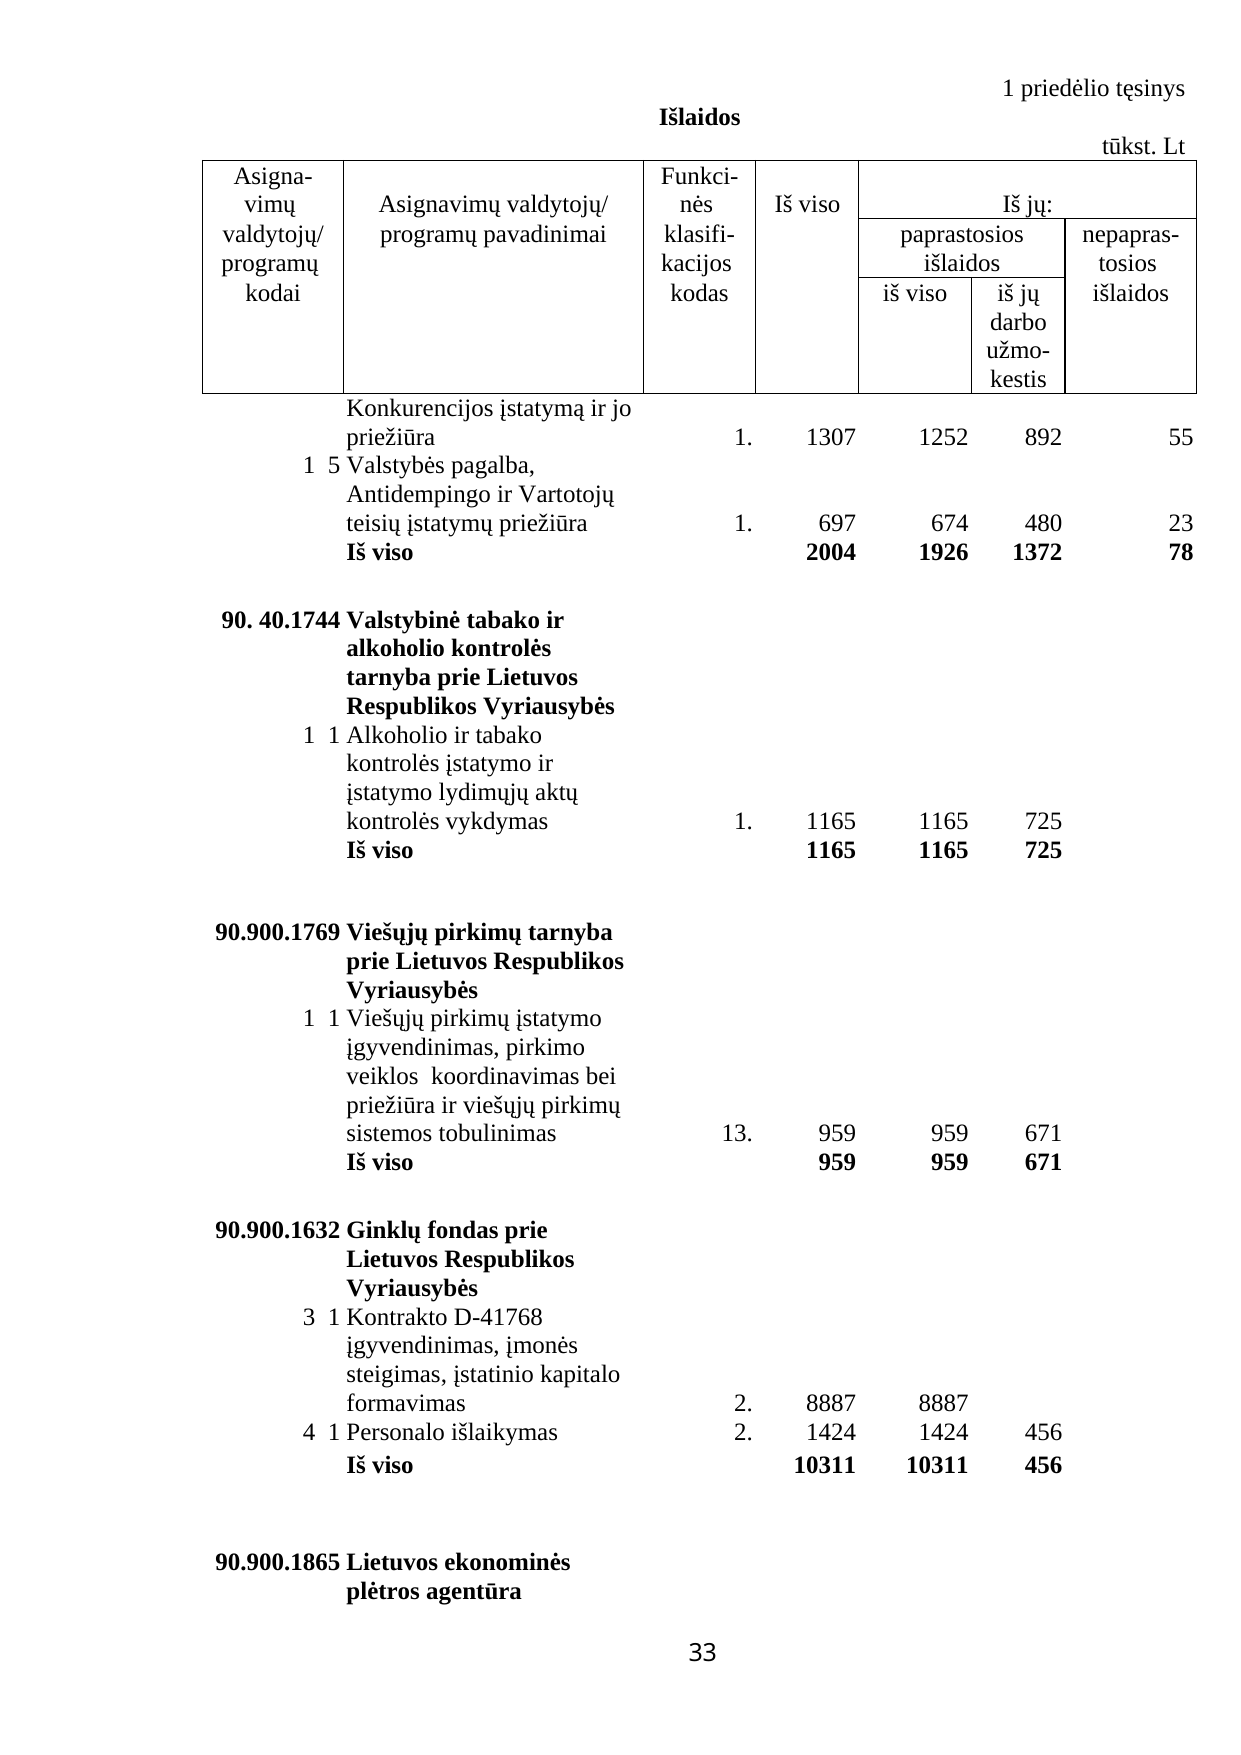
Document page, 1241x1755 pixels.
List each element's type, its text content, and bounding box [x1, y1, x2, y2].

table_cell [756, 605, 859, 720]
table_cell [756, 1215, 859, 1302]
table_cell 10311 [859, 1451, 971, 1485]
table_cell klasifi-kacijos [644, 218, 755, 277]
table_cell 671 [971, 1004, 1065, 1147]
table_cell [643, 917, 756, 1003]
table_cell [203, 835, 343, 869]
table_cell Asignavimų valdytojų/ [344, 161, 643, 218]
table_cell 1424 [756, 1417, 859, 1451]
table_cell 1926 [859, 537, 971, 571]
table_cell kodas [644, 277, 755, 393]
table_cell 90.900.1632 [203, 1215, 343, 1302]
table_cell Iš viso [343, 1147, 643, 1181]
table_cell Valstybės pagalba, Antidempingo ir Vartotojų teisių įstatymų priežiūra [343, 450, 643, 537]
table_cell [203, 1147, 343, 1181]
table_cell 1. [643, 720, 756, 835]
table_cell Ginklų fondas prie Lietuvos Respublikos Vyriausybės [343, 1215, 643, 1302]
table_cell 78 [1065, 537, 1196, 571]
table_cell išlaidos [1066, 277, 1196, 393]
table_cell Lietuvos ekonominės plėtros agentūra [343, 1548, 643, 1605]
table_cell [643, 571, 756, 605]
table_cell [203, 571, 343, 605]
table_cell [344, 277, 643, 393]
table_cell [203, 1181, 343, 1215]
table_cell 959 [859, 1004, 971, 1147]
table_cell [859, 571, 971, 605]
table_cell [971, 917, 1065, 1003]
table_cell [756, 218, 858, 277]
table_cell Iš viso [343, 1451, 643, 1485]
table_cell [971, 869, 1065, 917]
table_cell [859, 1548, 971, 1605]
table_cell [859, 1215, 971, 1302]
table_cell 892 [971, 394, 1065, 450]
table_cell [756, 1485, 859, 1547]
table_cell 1165 [756, 720, 859, 835]
table_cell [859, 605, 971, 720]
table_cell 1 5 [203, 450, 343, 537]
table_cell [1065, 917, 1196, 1003]
table_cell [643, 1548, 756, 1605]
table_cell 55 [1065, 394, 1196, 450]
table_cell 1165 [859, 720, 971, 835]
table_cell [756, 869, 859, 917]
table_cell Viešųjų pirkimų įstatymo įgyvendinimas, pirkimo veiklos koordinavimas bei priežiūra ir viešųjų pirkimų sistemos tobulinimas [343, 1004, 643, 1147]
table_cell [203, 394, 343, 450]
table_cell [971, 571, 1065, 605]
table_cell nepapras-tosios [1066, 219, 1196, 277]
table_cell [343, 869, 643, 917]
table_cell [203, 1451, 343, 1485]
table_cell tūkst. Lt [203, 131, 1196, 160]
table_cell [859, 917, 971, 1003]
table_cell valdytojų/ programų [203, 218, 343, 277]
table_cell Išlaidos [203, 102, 1196, 131]
table_cell 2. [643, 1302, 756, 1417]
table_cell [1065, 1181, 1196, 1215]
table_cell Konkurencijos įstatymą ir jo priežiūra [343, 394, 643, 450]
table_cell 1424 [859, 1417, 971, 1451]
table_cell 8887 [859, 1302, 971, 1417]
table_cell [756, 571, 859, 605]
table_cell Iš viso [343, 835, 643, 869]
table_cell 456 [971, 1451, 1065, 1485]
table_cell [1065, 605, 1196, 720]
table_cell iš viso [859, 278, 971, 393]
table_cell 671 [971, 1147, 1065, 1181]
table_cell [343, 571, 643, 605]
table_cell 725 [971, 835, 1065, 869]
table_cell [1065, 1215, 1196, 1302]
table_cell 959 [756, 1147, 859, 1181]
table_cell 959 [859, 1147, 971, 1181]
table_cell [971, 1181, 1065, 1215]
table_cell Iš jų: [859, 161, 1196, 218]
table_cell [203, 537, 343, 571]
table_cell programų pavadinimai [344, 218, 643, 277]
table_cell [971, 1548, 1065, 1605]
table_cell [971, 1302, 1065, 1417]
table_cell [343, 1485, 643, 1547]
table_cell 1 1 [203, 1004, 343, 1147]
table_cell [1065, 1417, 1196, 1451]
table_cell 1165 [756, 835, 859, 869]
table_cell [1065, 835, 1196, 869]
table_header 1 priedėlio tęsinys [203, 74, 1196, 102]
table_cell [643, 537, 756, 571]
table_cell [859, 1181, 971, 1215]
table_cell [643, 1181, 756, 1215]
table_cell [643, 869, 756, 917]
table_cell [756, 277, 858, 393]
table_cell [1065, 1147, 1196, 1181]
table_cell [971, 1215, 1065, 1302]
table_cell 13. [643, 1004, 756, 1147]
table_cell [1065, 1451, 1196, 1485]
table_cell [643, 605, 756, 720]
table_cell [971, 605, 1065, 720]
table_cell [756, 1548, 859, 1605]
table_cell 959 [756, 1004, 859, 1147]
table_cell [756, 917, 859, 1003]
table_cell 674 [859, 450, 971, 537]
table_cell Alkoholio ir tabako kontrolės įstatymo ir įstatymo lydimųjų aktų kontrolės vykdymas [343, 720, 643, 835]
table_cell 1252 [859, 394, 971, 450]
table_cell 2. [643, 1417, 756, 1451]
table_cell iš jų darbo užmo-kestis [972, 278, 1064, 393]
table_cell [1065, 571, 1196, 605]
table_cell 23 [1065, 450, 1196, 537]
table_cell [971, 1485, 1065, 1547]
table_cell 3 1 [203, 1302, 343, 1417]
table_cell [1065, 1302, 1196, 1417]
table_cell [643, 1451, 756, 1485]
table_cell [756, 1181, 859, 1215]
table_cell 480 [971, 450, 1065, 537]
table_cell Asigna-vimų [203, 161, 343, 218]
table_cell 90.900.1769 [203, 917, 343, 1003]
table_cell 10311 [756, 1451, 859, 1485]
table_cell [1065, 1004, 1196, 1147]
table_cell paprastosios išlaidos [859, 219, 1064, 277]
table_cell 1165 [859, 835, 971, 869]
table_cell 90.900.1865 [203, 1548, 343, 1605]
table_cell Iš viso [756, 161, 858, 218]
table_cell 4 1 [203, 1417, 343, 1451]
table_cell 697 [756, 450, 859, 537]
table_cell Funkci-nės [644, 161, 755, 218]
table_cell Viešųjų pirkimų tarnyba prie Lietuvos Respublikos Vyriausybės [343, 917, 643, 1003]
table_cell Kontrakto D-41768 įgyvendinimas, įmonės steigimas, įstatinio kapitalo formavimas [343, 1302, 643, 1417]
table_cell 456 [971, 1417, 1065, 1451]
table_cell 1. [643, 394, 756, 450]
table_cell [859, 1485, 971, 1547]
table_cell 1 1 [203, 720, 343, 835]
table_cell 725 [971, 720, 1065, 835]
table_cell 1. [643, 450, 756, 537]
table_cell [643, 1485, 756, 1547]
table_cell 2004 [756, 537, 859, 571]
table_cell [859, 869, 971, 917]
table_cell 1307 [756, 394, 859, 450]
table_cell [643, 1215, 756, 1302]
table_cell Iš viso [343, 537, 643, 571]
table_cell [643, 1147, 756, 1181]
table_cell [1065, 1485, 1196, 1547]
table_cell 90. 40.1744 [203, 605, 343, 720]
table_cell [643, 835, 756, 869]
table_cell Valstybinė tabako ir alkoholio kontrolės tarnyba prie Lietuvos Respublikos Vyriausybės [343, 605, 643, 720]
table_cell Personalo išlaikymas [343, 1417, 643, 1451]
table_cell [343, 1181, 643, 1215]
table_cell kodai [203, 277, 343, 393]
table_cell [1065, 720, 1196, 835]
table_cell [203, 869, 343, 917]
table_cell [1065, 869, 1196, 917]
table_cell [203, 1485, 343, 1547]
table_cell 8887 [756, 1302, 859, 1417]
table_cell [1065, 1548, 1196, 1605]
table_cell 1372 [971, 537, 1065, 571]
